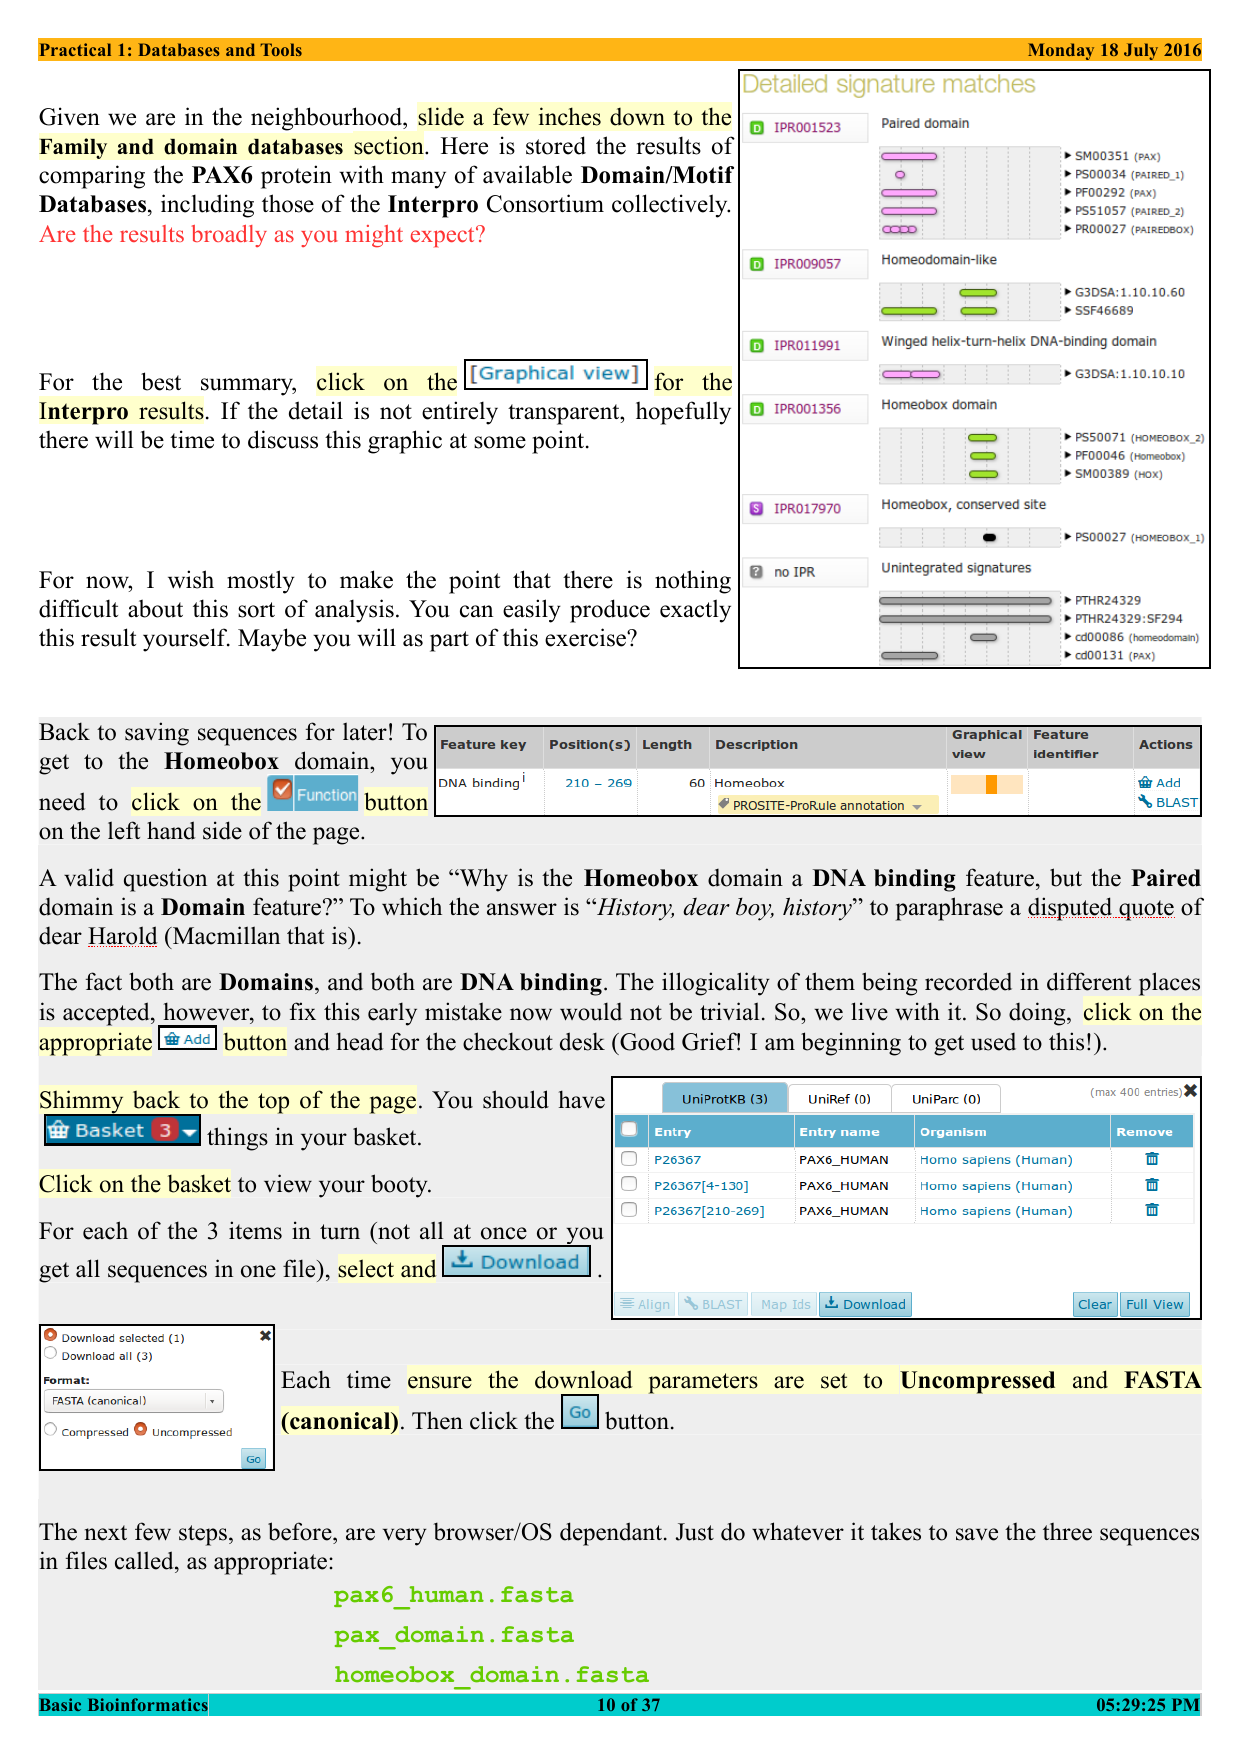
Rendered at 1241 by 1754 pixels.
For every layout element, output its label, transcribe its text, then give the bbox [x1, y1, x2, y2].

picture [41, 1326, 273, 1469]
text For each of the 3 items in turn (not all at once or you get all sequences in one file), select and. [38, 1216, 611, 1283]
picture [138, 1125, 143, 1136]
picture [563, 1396, 597, 1427]
picture [46, 1120, 70, 1138]
picture [613, 1078, 1200, 1318]
text The fact both are Domains, and both are DNA binding. The illogicality of them being recorded in different places is accepted, however, to fix this early mistake now would not be trivial. So, we live with it. So doing, click on the appropriatebutton and head for the checkout desk (Good Grief! I am beginning to get used to this!). [38, 967, 1202, 1056]
text pax_domain.fasta [38, 1621, 1202, 1650]
text Each time ensure the download parameters are set to Uncompressed and FASTA (canonical). Then click thebutton. [275, 1365, 1202, 1435]
text Back to saving sequences for later! To get to the Homeobox domain, you need to click on thebutton on the left hand side of the page. [38, 717, 1202, 845]
text Click on the basket to view your booty. [38, 1169, 611, 1198]
picture [267, 774, 359, 811]
picture [436, 727, 1200, 815]
picture [444, 1247, 589, 1275]
text For now, I wish mostly to make the point that there is nothing difficult about this sort of analysis. You can easily produce exactly this result yourself. Maybe you will as part of this exercise? [38, 565, 738, 652]
picture [160, 1028, 215, 1048]
picture [183, 1130, 196, 1136]
text For the best summary, click on thefor the Interpro results. If the detail is not entirely transparent, hopefully there will be time to discuss this graphic at some point. [38, 359, 738, 454]
text The next few steps, as before, are very browser/OS dependant. Just do whatever it takes to save the three sequences in files called, as appropriate: [38, 1517, 1202, 1575]
picture [740, 71, 1209, 667]
text A valid question at this point might be “Why is the Homeobox domain a DNA binding feature, but the Paired domain is a Domain feature?” To which the answer is “History, dear boy, history” to paraphrase a disputed quote of dear Harold (Macmillan that is). [38, 862, 1202, 949]
picture [103, 1123, 122, 1136]
picture [126, 1127, 135, 1136]
picture [152, 1118, 179, 1141]
picture [77, 1125, 100, 1136]
text Given we are in the neighbourhood, slide a few inches down to the Family and domain databases section. Here is stored the results of comparing the PAX6 protein with many of available Domain/Motif Databases, including those of the Interpro Consortium collectively. Are the results broadly as you might expect? [38, 102, 738, 247]
text pax6_human.fasta [38, 1581, 1202, 1609]
picture [466, 361, 646, 388]
text homeobox_domain.fasta [38, 1662, 1202, 1690]
text Shimmy back to the top of the page. You should havethings in your basket. [38, 1085, 611, 1151]
